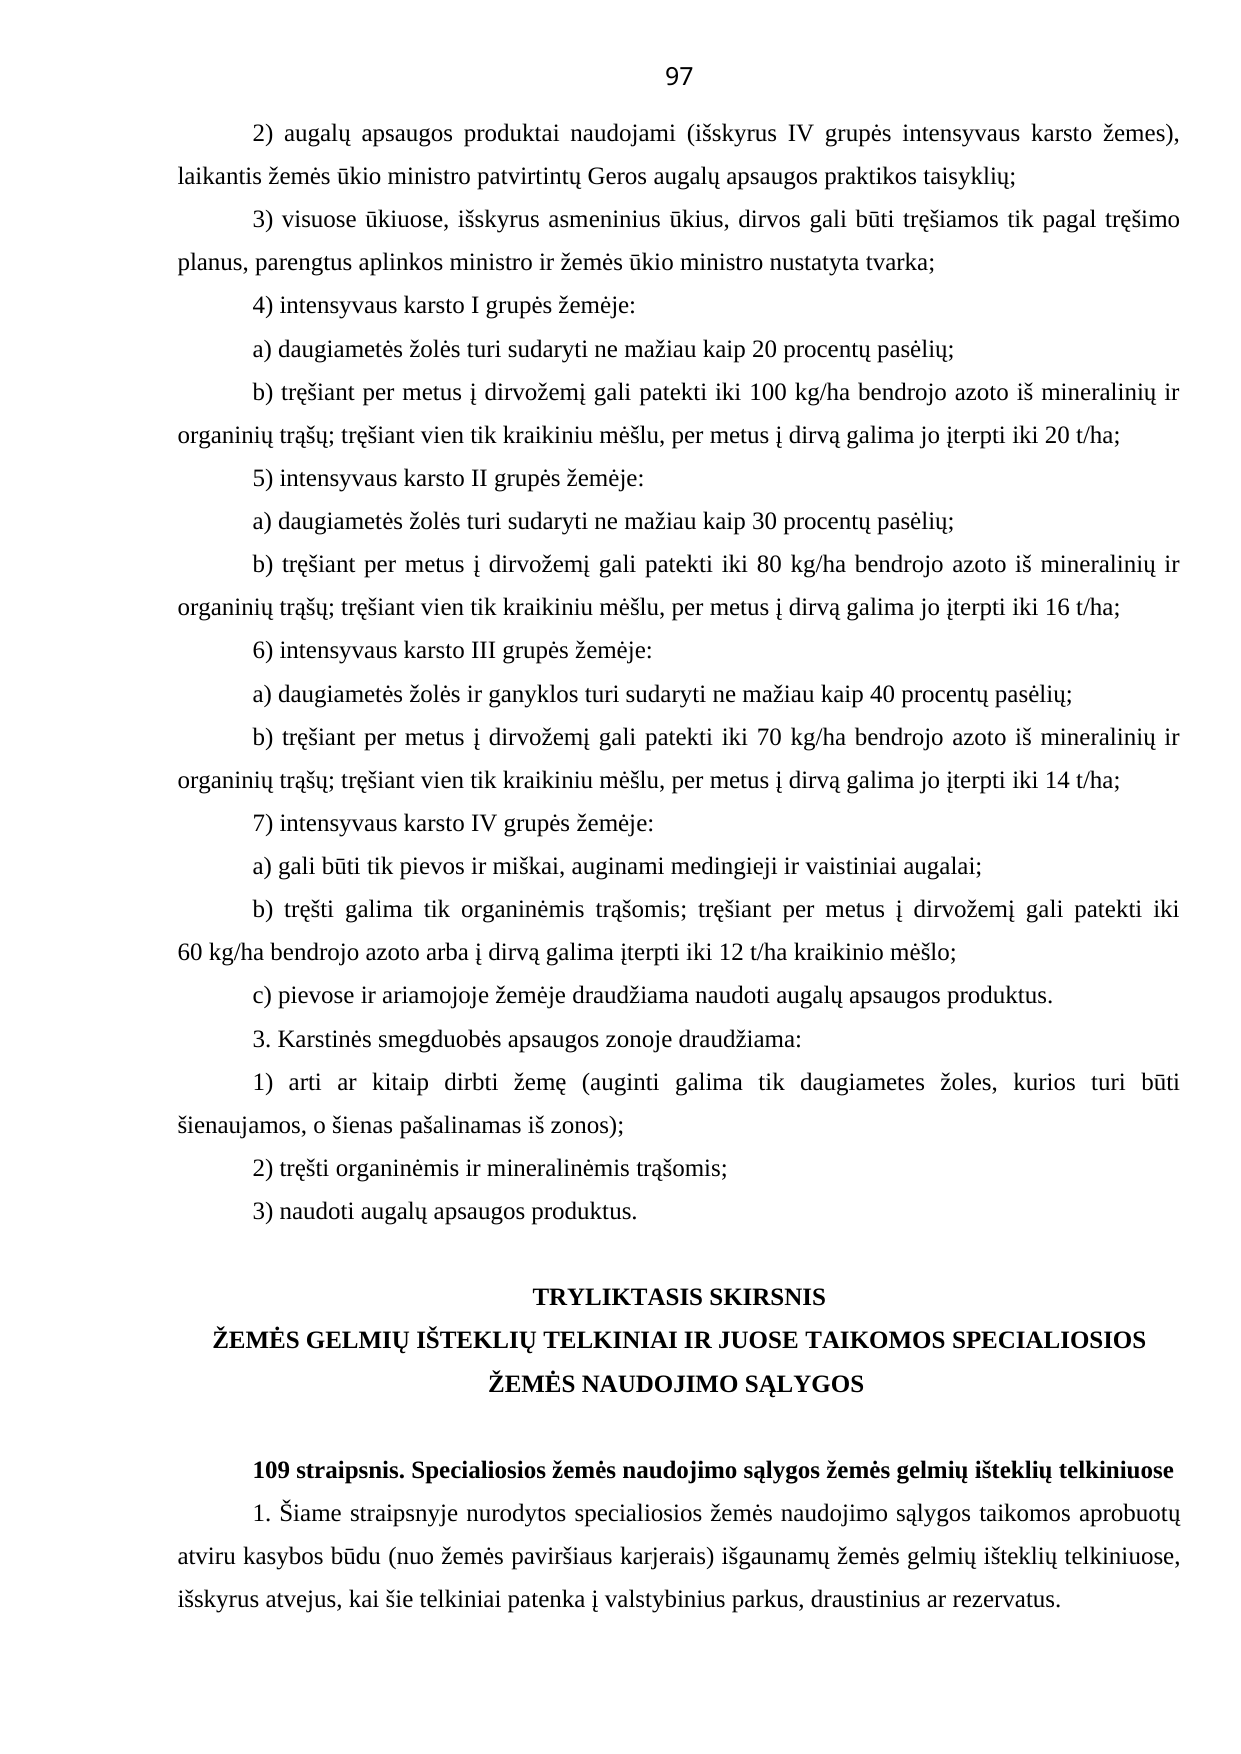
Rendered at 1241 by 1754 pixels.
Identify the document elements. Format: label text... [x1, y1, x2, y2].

text 1) arti ar kitaip dirbti žemę (auginti galima tik daugiametes žoles, kurios turi būti šienaujamos, o šienas pašalinamas iš zonos); [177, 1067, 1181, 1139]
text 109 straipsnis. Specialiosios žemės naudojimo sąlygos žemės gelmių išteklių telkiniuose [252, 1455, 1181, 1484]
text 2) augalų apsaugos produktai naudojami (išskyrus IV grupės intensyvaus karsto žemes), laikantis žemės ūkio ministro patvirtintų Geros augalų apsaugos praktikos taisyklių; [177, 118, 1181, 190]
text 7) intensyvaus karsto IV grupės žemėje: [177, 808, 1181, 837]
text a) daugiametės žolės turi sudaryti ne mažiau kaip 30 procentų pasėlių; [177, 506, 1181, 535]
text 1. Šiame straipsnyje nurodytos specialiosios žemės naudojimo sąlygos taikomos aprobuotų atviru kasybos būdu (nuo žemės paviršiaus karjerais) išgaunamų žemės gelmių išteklių telkiniuose, išskyrus atvejus, kai šie telkiniai patenka į valstybinius parkus, draustinius ar rezervatus. [177, 1498, 1181, 1613]
text 3. Karstinės smegduobės apsaugos zonoje draudžiama: [177, 1024, 1181, 1052]
text c) pievose ir ariamojoje žemėje draudžiama naudoti augalų apsaugos produktus. [177, 981, 1181, 1009]
text b) tręšiant per metus į dirvožemį gali patekti iki 100 kg/ha bendrojo azoto iš mineralinių ir organinių trąšų; tręšiant vien tik kraikiniu mėšlu, per metus į dirvą galima jo įterpti iki 20 t/ha; [177, 377, 1181, 449]
text a) daugiametės žolės turi sudaryti ne mažiau kaip 20 procentų pasėlių; [177, 334, 1181, 362]
text a) gali būti tik pievos ir miškai, auginami medingieji ir vaistiniai augalai; [177, 851, 1181, 880]
text 5) intensyvaus karsto II grupės žemėje: [177, 463, 1181, 492]
text 3) naudoti augalų apsaugos produktus. [177, 1196, 1181, 1225]
text b) tręšiant per metus į dirvožemį gali patekti iki 70 kg/ha bendrojo azoto iš mineralinių ir organinių trąšų; tręšiant vien tik kraikiniu mėšlu, per metus į dirvą galima jo įterpti iki 14 t/ha; [177, 722, 1181, 794]
text 4) intensyvaus karsto I grupės žemėje: [177, 291, 1181, 319]
text b) tręšti galima tik organinėmis trąšomis; tręšiant per metus į dirvožemį gali patekti iki 60 kg/ha bendrojo azoto arba į dirvą galima įterpti iki 12 t/ha kraikinio mėšlo; [177, 894, 1181, 966]
text ŽEMĖS GELMIŲ IŠTEKLIŲ TELKINIAI IR JUOSE TAIKOMOS SPECIALIOSIOS ŽEMĖS NAUDOJIMO SĄLYGOS [177, 1326, 1181, 1397]
text TRYLIKTASIS SKIRSNIS [177, 1282, 1181, 1311]
text 6) intensyvaus karsto III grupės žemėje: [177, 636, 1181, 664]
text 3) visuose ūkiuose, išskyrus asmeninius ūkius, dirvos gali būti tręšiamos tik pagal tręšimo planus, parengtus aplinkos ministro ir žemės ūkio ministro nustatyta tvarka; [177, 204, 1181, 276]
text 2) tręšti organinėmis ir mineralinėmis trąšomis; [177, 1153, 1181, 1182]
text b) tręšiant per metus į dirvožemį gali patekti iki 80 kg/ha bendrojo azoto iš mineralinių ir organinių trąšų; tręšiant vien tik kraikiniu mėšlu, per metus į dirvą galima jo įterpti iki 16 t/ha; [177, 549, 1181, 621]
text a) daugiametės žolės ir ganyklos turi sudaryti ne mažiau kaip 40 procentų pasėlių; [177, 679, 1181, 707]
